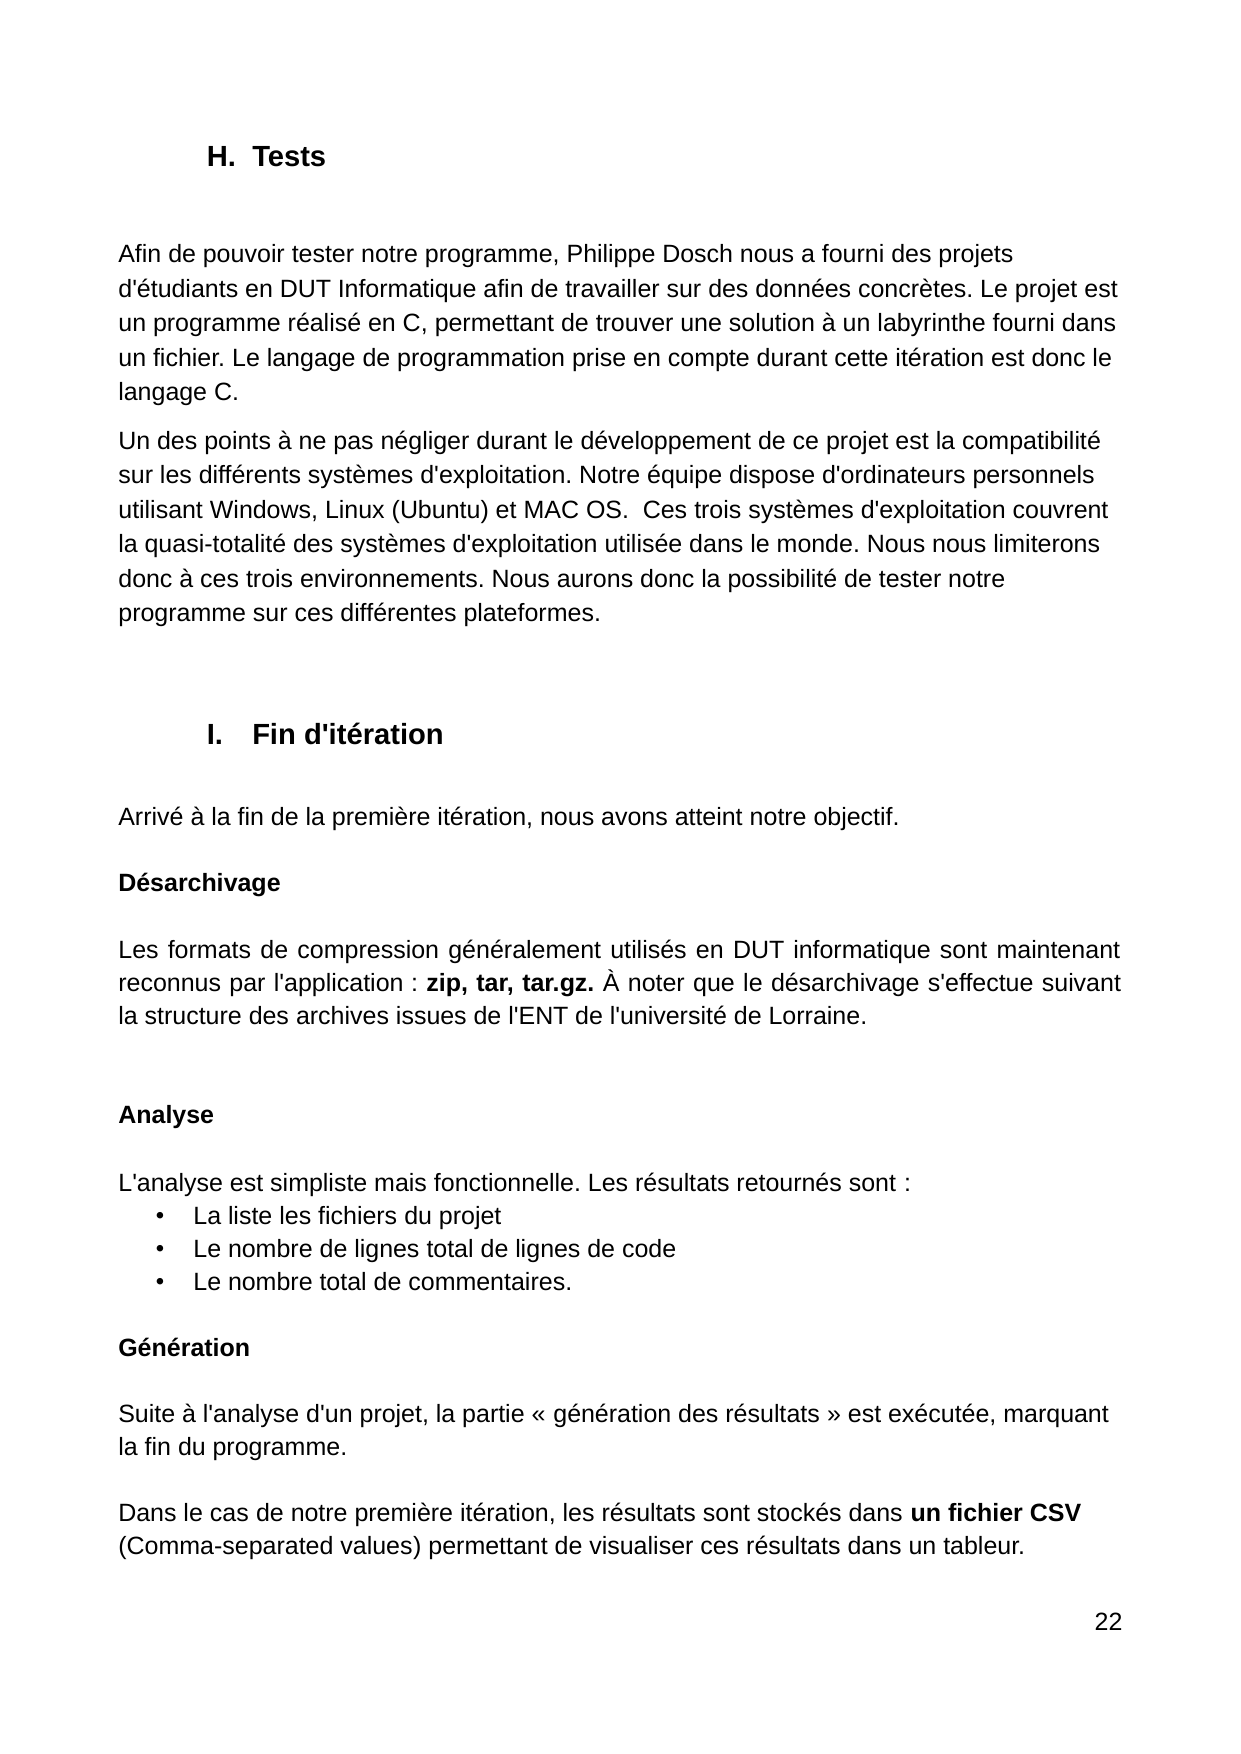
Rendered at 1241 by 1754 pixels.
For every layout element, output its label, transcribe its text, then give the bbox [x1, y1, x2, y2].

subtitle Tests [178, 139, 1122, 172]
list Désarchivage [118, 867, 1122, 896]
text Analyse [118, 1100, 1122, 1129]
text L'analyse est simpliste mais fonctionnelle. Les résultats retournés sont : [118, 1168, 1122, 1196]
subtitle Fin d'itération [178, 717, 1122, 751]
text Suite à l'analyse d'un projet, la partie « génération des résultats » est exécutée, marquant la fin du programme. [118, 1399, 1122, 1494]
text Arrivé à la fin de la première itération, nous avons atteint notre objectif. [118, 801, 1122, 830]
list Le nombre total de commentaires. [156, 1267, 1122, 1296]
text Afin de pouvoir tester notre programme, Philippe Dosch nous a fourni des projets d'étudiants en DUT Informatique afin de travailler sur des données concrètes. Le projet est un programme réalisé en C, permettant de trouver une solution à un labyrinthe fourni dans un fichier. Le langage de programmation prise en compte durant cette itération est donc le langage C. [118, 239, 1122, 406]
list La liste les fichiers du projet [156, 1201, 1122, 1229]
list Le nombre de lignes total de lignes de code [156, 1234, 1122, 1263]
text Un des points à ne pas négliger durant le développement de ce projet est la compatibilité sur les différents systèmes d'exploitation. Notre équipe dispose d'ordinateurs personnels utilisant Windows, Linux (Ubuntu) et MAC OS. Ces trois systèmes d'exploitation couvrent la quasi-totalité des systèmes d'exploitation utilisée dans le monde. Nous nous limiterons donc à ces trois environnements. Nous aurons donc la possibilité de tester notre programme sur ces différentes plateformes. [118, 426, 1122, 627]
text Dans le cas de notre première itération, les résultats sont stockés dans un fichier CSV (Comma-separated values) permettant de visualiser ces résultats dans un tableur. [118, 1498, 1122, 1560]
text Génération [118, 1300, 1122, 1362]
text Les formats de compression généralement utilisés en DUT informatique sont maintenant reconnus par l'application : zip, tar, tar.gz. À noter que le désarchivage s'effectue suivant la structure des archives issues de l'ENT de l'université de Lorraine. [118, 935, 1122, 1030]
